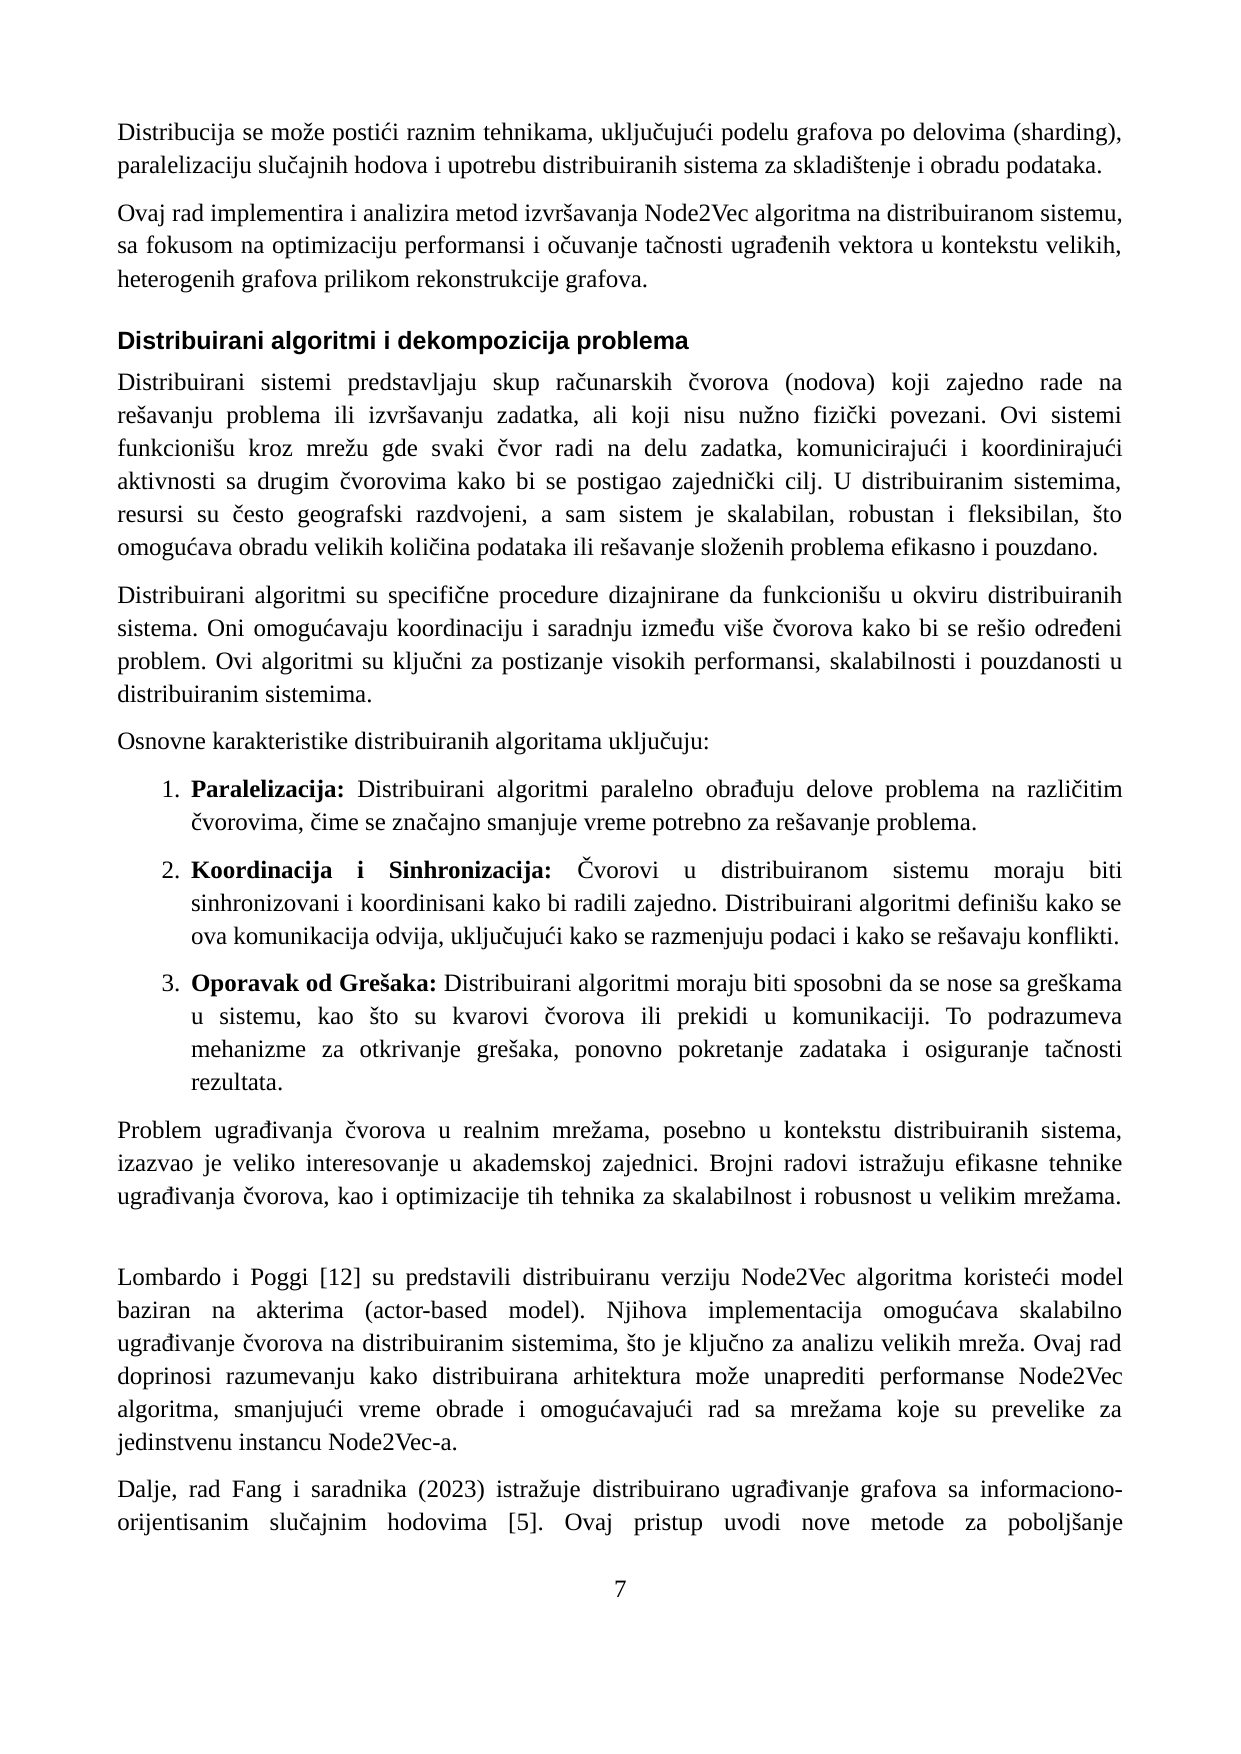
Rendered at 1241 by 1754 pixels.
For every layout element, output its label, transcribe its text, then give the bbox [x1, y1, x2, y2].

subtitle Distribuirani algoritmi i dekompozicija problema [117, 326, 1123, 354]
text Lombardo i Poggi [12] su predstavili distribuiranu verziju Node2Vec algoritma koristeći model baziran na akterima (actor-based model). Njihova implementacija omogućava skalabilno ugrađivanje čvorova na distribuiranim sistemima, što je ključno za analizu velikih mreža. Ovaj rad doprinosi razumevanju kako distribuirana arhitektura može unaprediti performanse Node2Vec algoritma, smanjujući vreme obrade i omogućavajući rad sa mrežama koje su prevelike za jedinstvenu instancu Node2Vec-a. [117, 1262, 1123, 1456]
list Koordinacija i Sinhronizacija: Čvorovi u distribuiranom sistemu moraju biti sinhronizovani i koordinisani kako bi radili zajedno. Distribuirani algoritmi definišu kako se ova komunikacija odvija, uključujući kako se razmenjuju podaci i kako se rešavaju konflikti. [161, 855, 1123, 949]
text Distribuirani algoritmi su specifične procedure dizajnirane da funkcionišu u okviru distribuiranih sistema. Oni omogućavaju koordinaciju i saradnju između više čvorova kako bi se rešio određeni problem. Ovi algoritmi su ključni za postizanje visokih performansi, skalabilnosti i pouzdanosti u distribuiranim sistemima. [117, 580, 1123, 708]
text Dalje, rad Fang i saradnika (2023) istražuje distribuirano ugrađivanje grafova sa informaciono-orijentisanim slučajnim hodovima [5]. Ovaj pristup uvodi nove metode za poboljšanje [117, 1474, 1123, 1536]
text Problem ugrađivanja čvorova u realnim mrežama, posebno u kontekstu distribuiranih sistema, izazvao je veliko interesovanje u akademskoj zajednici. Brojni radovi istražuju efikasne tehnike ugrađivanja čvorova, kao i optimizacije tih tehnika za skalabilnost i robusnost u velikim mrežama. [117, 1115, 1123, 1243]
text Distribucija se može postići raznim tehnikama, uključujući podelu grafova po delovima (sharding), paralelizaciju slučajnih hodova i upotrebu distribuiranih sistema za skladištenje i obradu podataka. [117, 117, 1123, 179]
text Osnovne karakteristike distribuiranih algoritama uključuju: [117, 726, 1123, 755]
text Distribuirani sistemi predstavljaju skup računarskih čvorova (nodova) koji zajedno rade na rešavanju problema ili izvršavanju zadatka, ali koji nisu nužno fizički povezani. Ovi sistemi funkcionišu kroz mrežu gde svaki čvor radi na delu zadatka, komunicirajući i koordinirajući aktivnosti sa drugim čvorovima kako bi se postigao zajednički cilj. U distribuiranim sistemima, resursi su često geografski razdvojeni, a sam sistem je skalabilan, robustan i fleksibilan, što omogućava obradu velikih količina podataka ili rešavanje složenih problema efikasno i pouzdano. [117, 367, 1123, 561]
list Paralelizacija: Distribuirani algoritmi paralelno obrađuju delove problema na različitim čvorovima, čime se značajno smanjuje vreme potrebno za rešavanje problema. [161, 774, 1123, 836]
text Ovaj rad implementira i analizira metod izvršavanja Node2Vec algoritma na distribuiranom sistemu, sa fokusom na optimizaciju performansi i očuvanje tačnosti ugrađenih vektora u kontekstu velikih, heterogenih grafova prilikom rekonstrukcije grafova. [117, 198, 1123, 292]
list Oporavak od Grešaka: Distribuirani algoritmi moraju biti sposobni da se nose sa greškama u sistemu, kao što su kvarovi čvorova ili prekidi u komunikaciji. To podrazumeva mehanizme za otkrivanje grešaka, ponovno pokretanje zadataka i osiguranje tačnosti rezultata. [161, 968, 1123, 1096]
